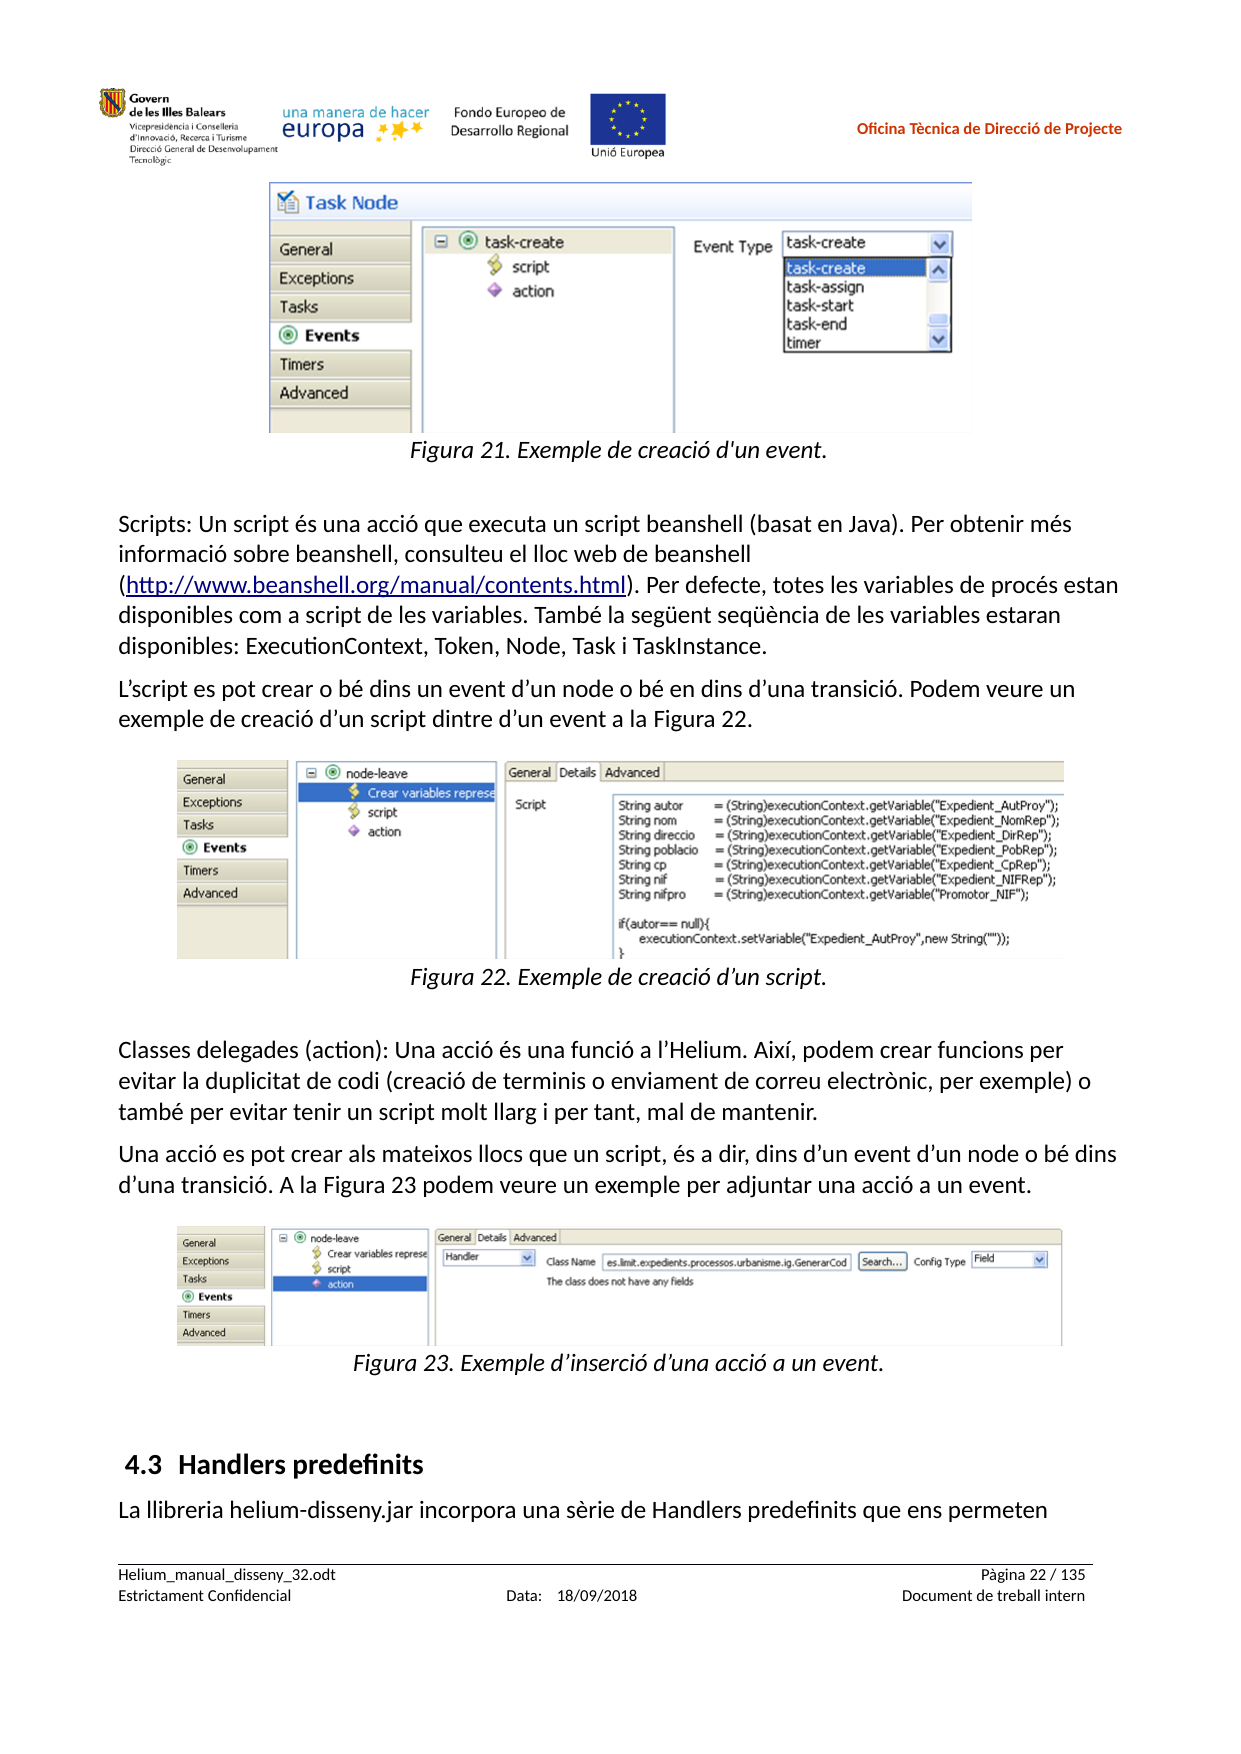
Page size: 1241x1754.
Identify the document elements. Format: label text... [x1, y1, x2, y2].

text L’script es pot crear o bé dins un event d’un node o bé en dins d’una transició. Podem veure un exemple de creació d’un script dintre d’un event a la Figura 22. [118, 673, 1122, 734]
picture [175, 759, 1065, 961]
picture [267, 180, 974, 435]
text La llibreria helium-disseny.jar incorpora una sèrie de Handlers predefinits que ens permeten [118, 1494, 1122, 1525]
text Figura 22. Exemple de creació d’un script. [175, 961, 1065, 992]
text Figura 23. Exemple d’inserció d’una acció a un event. [175, 1348, 1065, 1378]
text Una acció es pot crear als mateixos llocs que un script, és a dir, dins d’un event d’un node o bé dins d’una transició. A la Figura 23 podem veure un exemple per adjuntar una acció a un event. [118, 1139, 1122, 1200]
subtitle Handlers predefinits [118, 1446, 1122, 1482]
text Scripts: Un script és una acció que executa un script beanshell (basat en Java). Per obtenir més informació sobre beanshell, consulteu el lloc web de beanshell (http://www.beanshell.org/manual/contents.html). Per defecte, totes les variables de procés estan disponibles com a script de les variables. També la següent seqüència de les variables estaran disponibles: ExecutionContext, Token, Node, Task i TaskInstance. [118, 508, 1122, 661]
picture [99, 87, 668, 166]
text Classes delegades (action): Una acció és una funció a l’Helium. Així, podem crear funcions per evitar la duplicitat de codi (creació de terminis o enviament de correu electrònic, per exemple) o també per evitar tenir un script molt llarg i per tant, mal de mantenir. [118, 1034, 1122, 1126]
picture [175, 1224, 1065, 1348]
text Figura 21. Exemple de creació d'un event. [267, 435, 973, 465]
